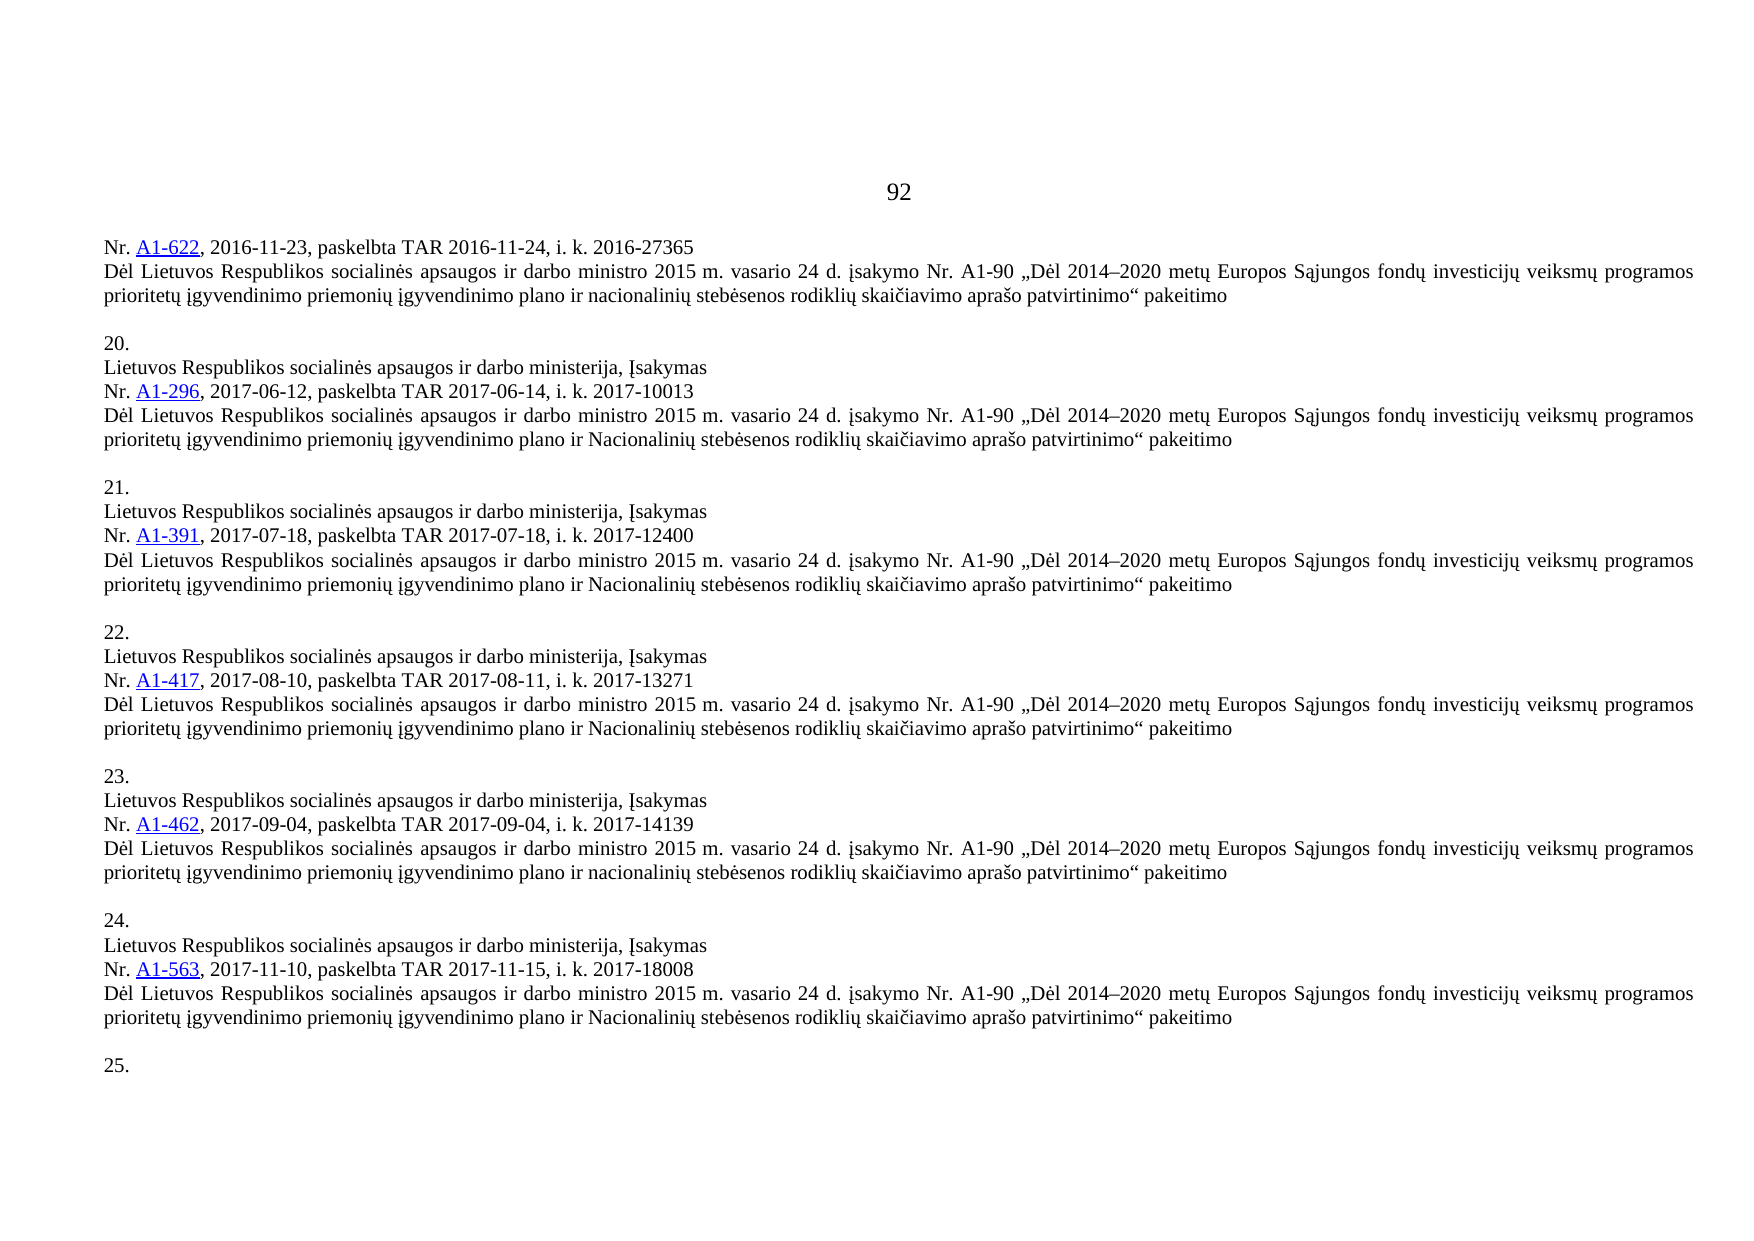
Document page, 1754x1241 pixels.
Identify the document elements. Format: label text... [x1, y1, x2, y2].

text 25. [103, 1053, 1695, 1077]
text Lietuvos Respublikos socialinės apsaugos ir darbo ministerija, Įsakymas [103, 499, 1695, 523]
text Lietuvos Respublikos socialinės apsaugos ir darbo ministerija, Įsakymas [103, 788, 1695, 812]
text Dėl Lietuvos Respublikos socialinės apsaugos ir darbo ministro 2015 m. vasario 24 d. įsakymo Nr. A1-90 „Dėl 2014–2020 metų Europos Sąjungos fondų investicijų veiksmų programos prioritetų įgyvendinimo priemonių įgyvendinimo plano ir Nacionalinių stebėsenos rodiklių skaičiavimo aprašo patvirtinimo“ pakeitimo [103, 981, 1695, 1029]
text Nr. A1-622, 2016-11-23, paskelbta TAR 2016-11-24, i. k. 2016-27365 [103, 235, 1695, 259]
text Lietuvos Respublikos socialinės apsaugos ir darbo ministerija, Įsakymas [103, 355, 1695, 379]
text 23. [103, 764, 1695, 788]
text Lietuvos Respublikos socialinės apsaugos ir darbo ministerija, Įsakymas [103, 644, 1695, 668]
text 24. [103, 908, 1695, 932]
text Nr. A1-417, 2017-08-10, paskelbta TAR 2017-08-11, i. k. 2017-13271 [103, 668, 1695, 692]
text Nr. A1-563, 2017-11-10, paskelbta TAR 2017-11-15, i. k. 2017-18008 [103, 957, 1695, 981]
text Dėl Lietuvos Respublikos socialinės apsaugos ir darbo ministro 2015 m. vasario 24 d. įsakymo Nr. A1-90 „Dėl 2014–2020 metų Europos Sąjungos fondų investicijų veiksmų programos prioritetų įgyvendinimo priemonių įgyvendinimo plano ir Nacionalinių stebėsenos rodiklių skaičiavimo aprašo patvirtinimo“ pakeitimo [103, 692, 1695, 740]
text 20. [103, 331, 1695, 355]
text Nr. A1-296, 2017-06-12, paskelbta TAR 2017-06-14, i. k. 2017-10013 [103, 379, 1695, 403]
text Nr. A1-462, 2017-09-04, paskelbta TAR 2017-09-04, i. k. 2017-14139 [103, 812, 1695, 836]
text Dėl Lietuvos Respublikos socialinės apsaugos ir darbo ministro 2015 m. vasario 24 d. įsakymo Nr. A1-90 „Dėl 2014–2020 metų Europos Sąjungos fondų investicijų veiksmų programos prioritetų įgyvendinimo priemonių įgyvendinimo plano ir nacionalinių stebėsenos rodiklių skaičiavimo aprašo patvirtinimo“ pakeitimo [103, 836, 1695, 884]
text 21. [103, 475, 1695, 499]
text Nr. A1-391, 2017-07-18, paskelbta TAR 2017-07-18, i. k. 2017-12400 [103, 523, 1695, 547]
text Dėl Lietuvos Respublikos socialinės apsaugos ir darbo ministro 2015 m. vasario 24 d. įsakymo Nr. A1-90 „Dėl 2014–2020 metų Europos Sąjungos fondų investicijų veiksmų programos prioritetų įgyvendinimo priemonių įgyvendinimo plano ir Nacionalinių stebėsenos rodiklių skaičiavimo aprašo patvirtinimo“ pakeitimo [103, 547, 1695, 596]
text Dėl Lietuvos Respublikos socialinės apsaugos ir darbo ministro 2015 m. vasario 24 d. įsakymo Nr. A1-90 „Dėl 2014–2020 metų Europos Sąjungos fondų investicijų veiksmų programos prioritetų įgyvendinimo priemonių įgyvendinimo plano ir Nacionalinių stebėsenos rodiklių skaičiavimo aprašo patvirtinimo“ pakeitimo [103, 403, 1695, 451]
text Lietuvos Respublikos socialinės apsaugos ir darbo ministerija, Įsakymas [103, 932, 1695, 957]
text Dėl Lietuvos Respublikos socialinės apsaugos ir darbo ministro 2015 m. vasario 24 d. įsakymo Nr. A1-90 „Dėl 2014–2020 metų Europos Sąjungos fondų investicijų veiksmų programos prioritetų įgyvendinimo priemonių įgyvendinimo plano ir nacionalinių stebėsenos rodiklių skaičiavimo aprašo patvirtinimo“ pakeitimo [103, 259, 1695, 307]
text 22. [103, 620, 1695, 644]
